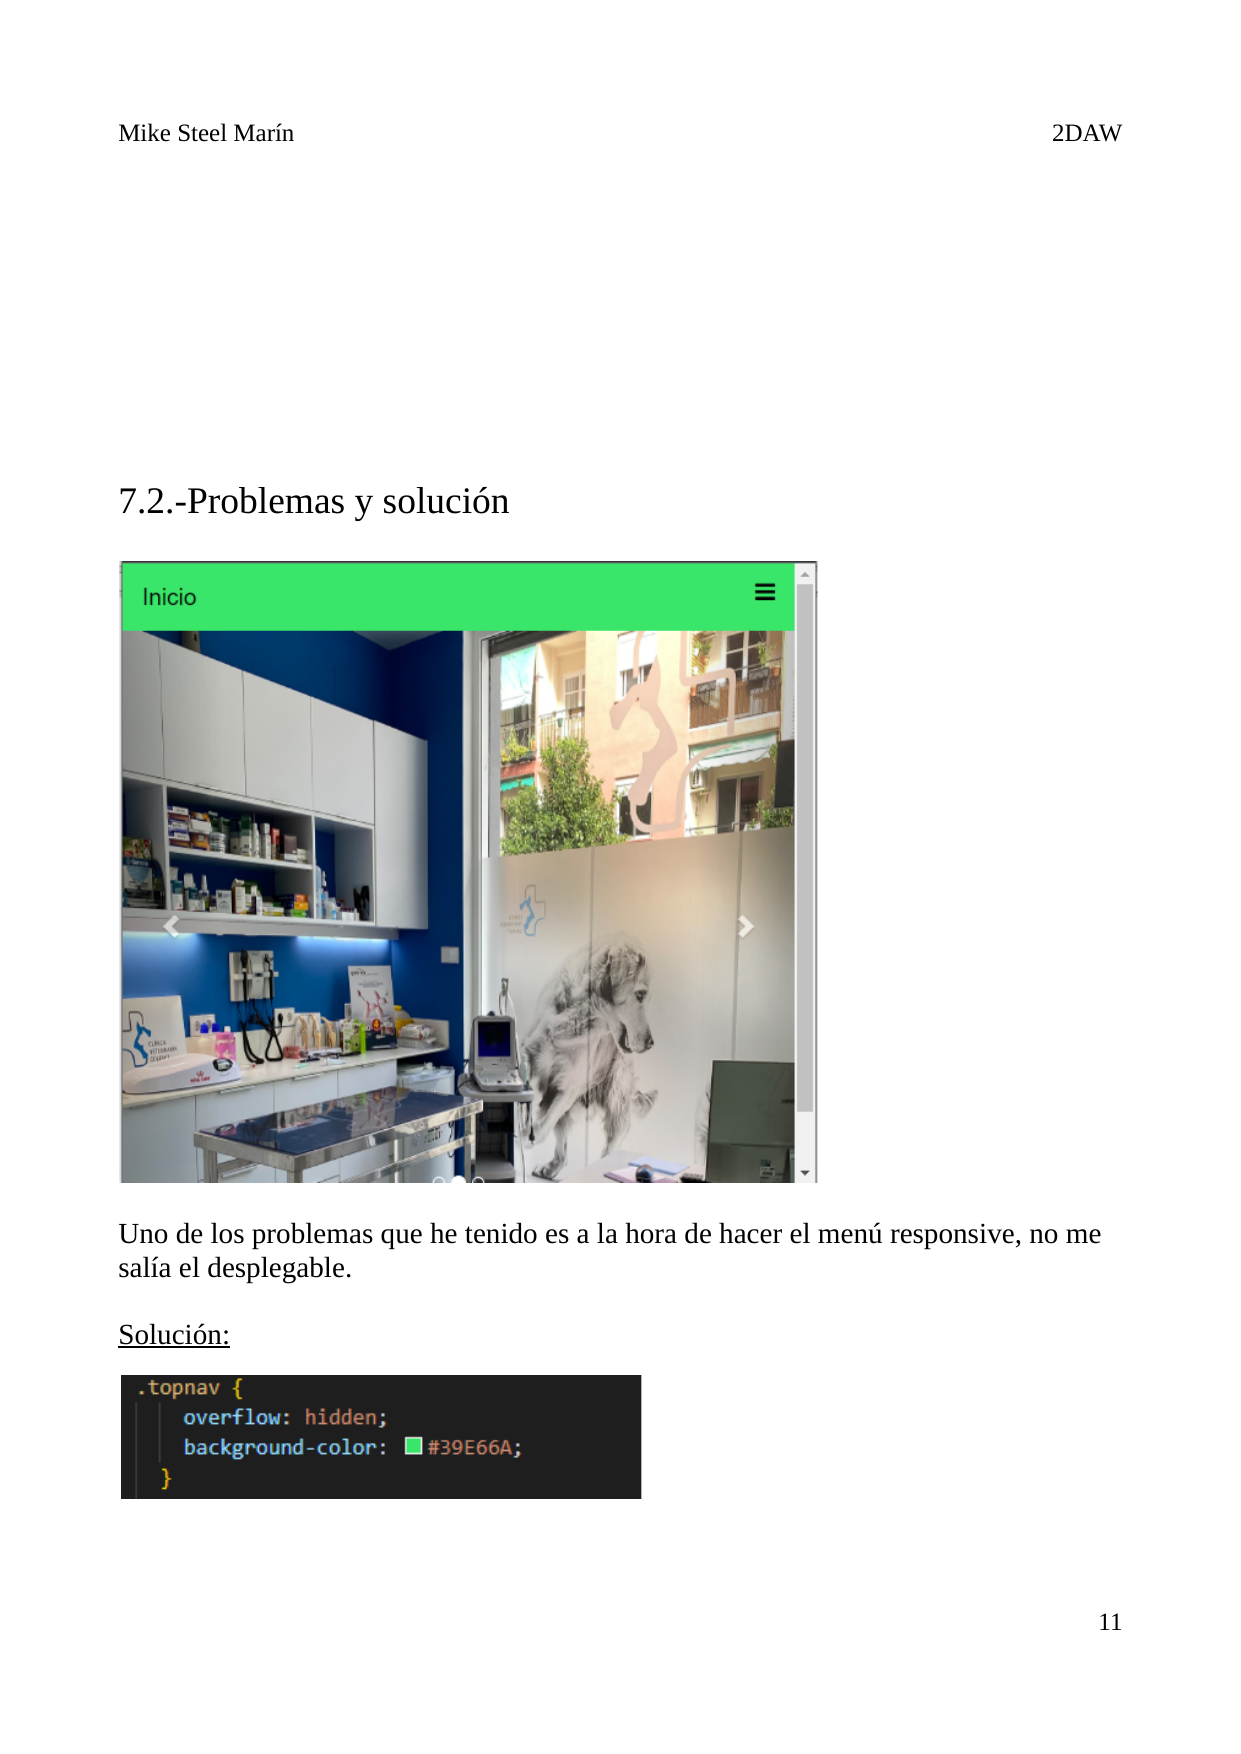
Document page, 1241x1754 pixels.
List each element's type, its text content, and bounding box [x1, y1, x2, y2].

picture [119, 561, 818, 1183]
picture [121, 1375, 642, 1499]
text Uno de los problemas que he tenido es a la hora de hacer el menú responsive, no me salía el desplegable. [118, 1217, 1122, 1284]
text 7.2.-Problemas y solución [118, 478, 1122, 521]
text Solución: [118, 1317, 1122, 1351]
